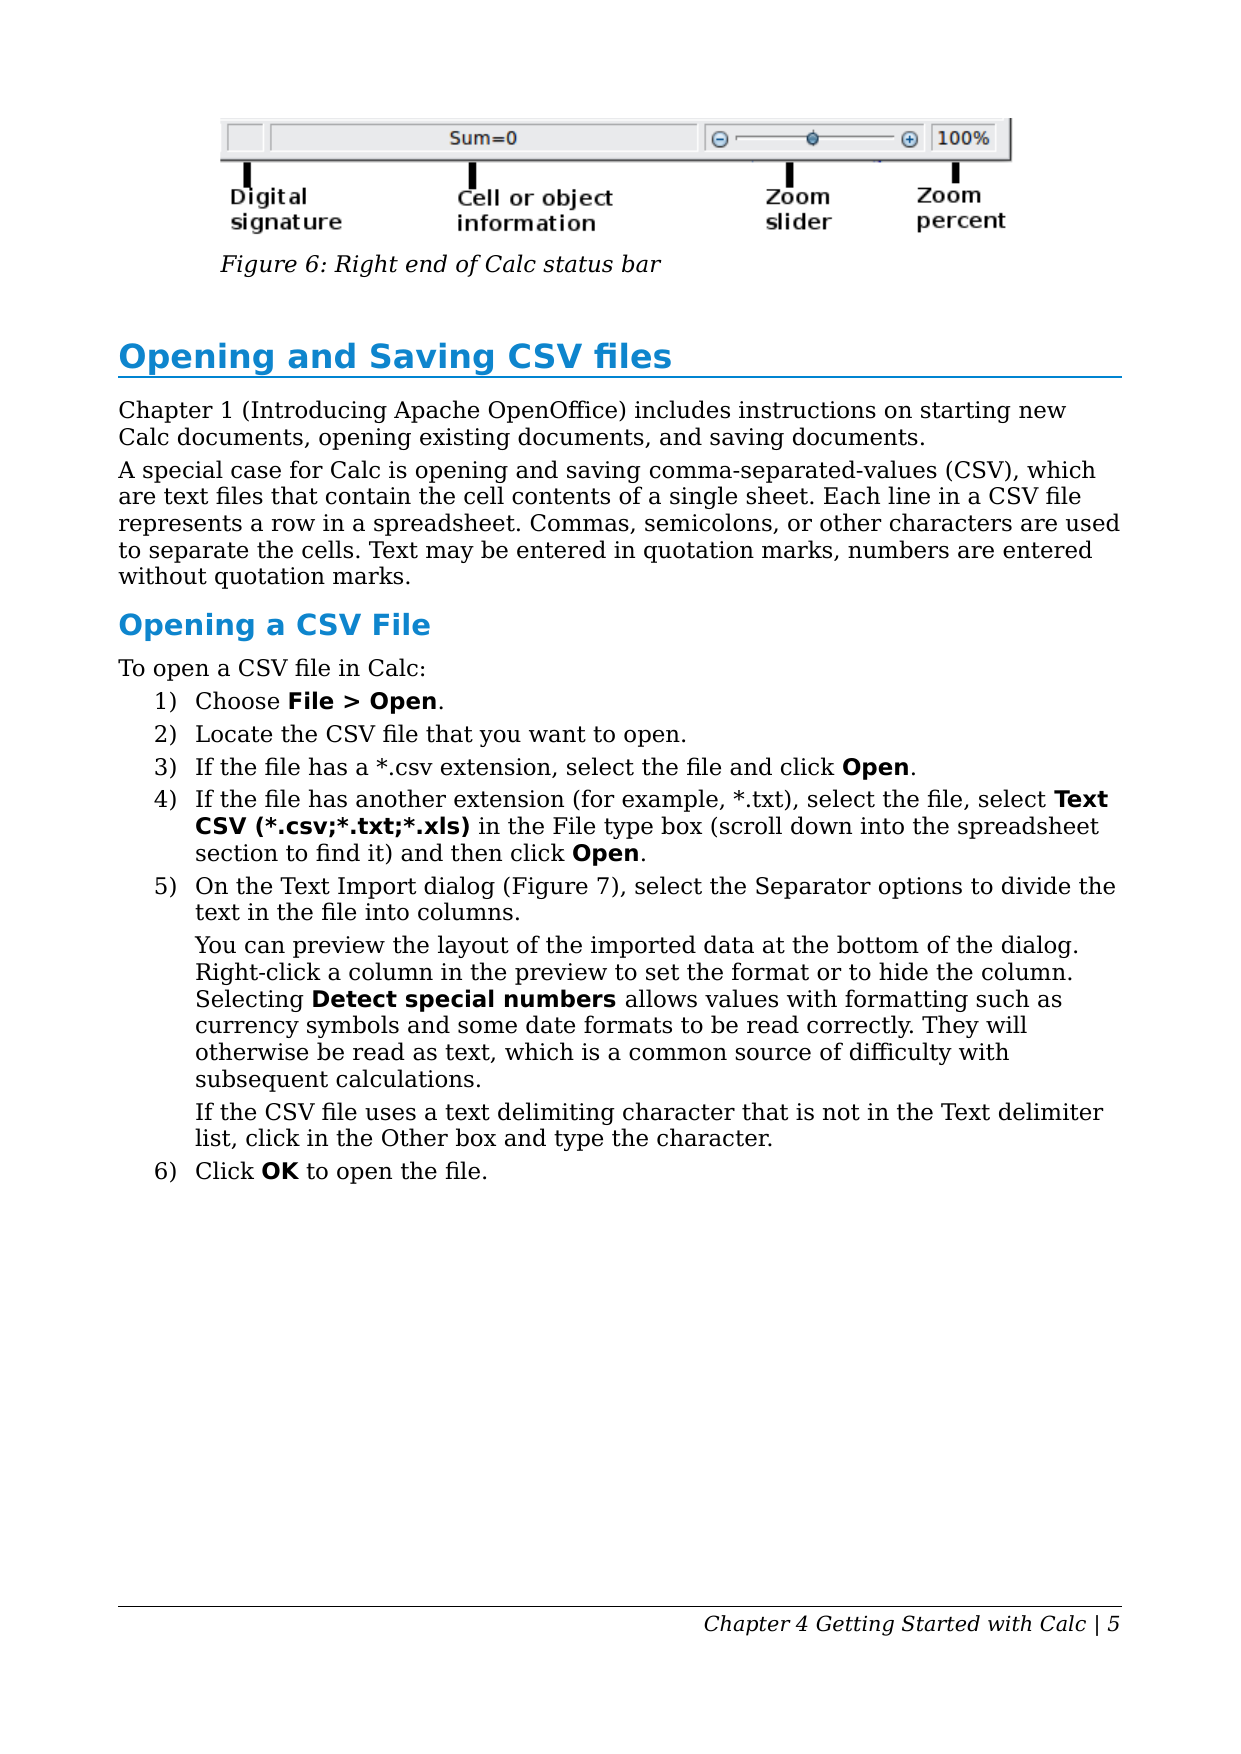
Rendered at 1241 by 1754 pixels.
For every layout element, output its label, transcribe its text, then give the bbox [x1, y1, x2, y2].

picture [220, 118, 1013, 246]
list If the file has a *.csv extension, select the file and click Open. [177, 754, 1122, 780]
list You can preview the layout of the imported data at the bottom of the dialog. Right-click a column in the preview to set the format or to hide the column. Selecting Detect special numbers allows values with formatting such as currency symbols and some date formats to be read correctly. They will otherwise be read as text, which is a common source of difficulty with subsequent calculations. [177, 932, 1122, 1092]
list On the Text Import dialog (Figure 7), select the Separator options to divide the text in the file into columns. [177, 873, 1122, 926]
list Click OK to open the file. [177, 1158, 1122, 1185]
list To open a CSV file in Calc: [118, 655, 1122, 681]
subtitle Opening and Saving CSV files [118, 337, 1122, 376]
list Chapter 1 (Introducing Apache OpenOffice) includes instructions on starting new Calc documents, opening existing documents, and saving documents. [118, 397, 1122, 450]
list Choose File > Open. [177, 688, 1122, 714]
list Locate the CSV file that you want to open. [177, 721, 1122, 747]
list A special case for Calc is opening and saving comma-separated-values (CSV), which are text files that contain the cell contents of a single sheet. Each line in a CSV file represents a row in a spreadsheet. Commas, semicolons, or other characters are used to separate the cells. Text may be entered in quotation marks, numbers are entered without quotation marks. [118, 457, 1122, 590]
subtitle Opening a CSV File [118, 608, 1122, 642]
list If the file has another extension (for example, *.txt), select the file, select Text CSV (*.csv;*.txt;*.xls) in the File type box (scroll down into the spreadsheet section to find it) and then click Open. [177, 787, 1122, 867]
text Figure 6: Right end of Calc status bar [220, 252, 1013, 278]
list If the CSV file uses a text delimiting character that is not in the Text delimiter list, click in the Other box and type the character. [177, 1099, 1122, 1152]
